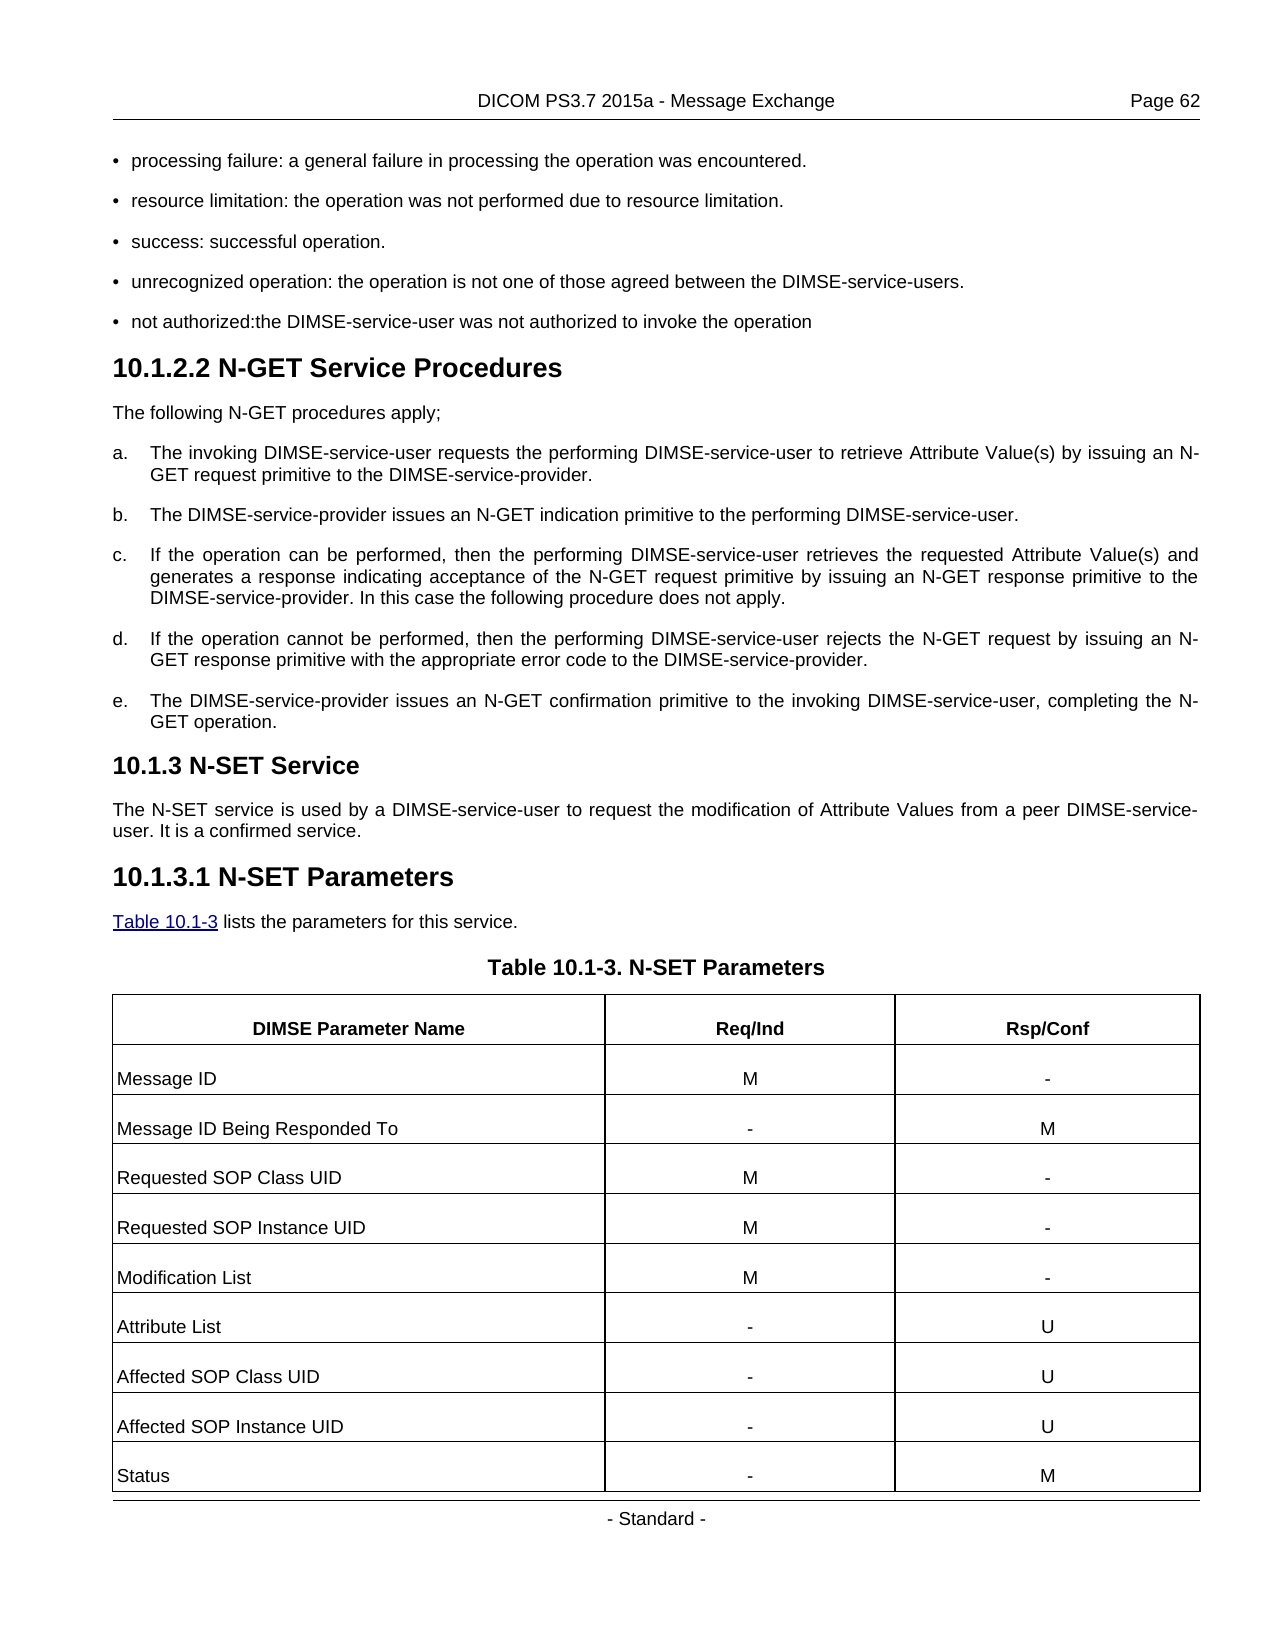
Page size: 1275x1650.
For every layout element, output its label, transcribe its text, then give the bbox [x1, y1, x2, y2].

table_cell - [606, 1095, 894, 1143]
table_cell Message ID Being Responded To [113, 1095, 604, 1143]
list If the operation can be performed, then the performing DIMSE-service-user retrieves the requested Attribute Value(s) and generates a response indicating acceptance of the N-GET request primitive by issuing an N-GET response primitive to the DIMSE-service-provider. In this case the following procedure does not apply. [112, 544, 1200, 609]
table_cell Message ID [113, 1045, 604, 1093]
table_cell M [896, 1095, 1199, 1143]
list unrecognized operation: the operation is not one of those agreed between the DIMSE-service-users. [112, 271, 1200, 292]
text Table 10.1-3 lists the parameters for this service. [112, 911, 1200, 932]
table_cell Affected SOP Class UID [113, 1343, 604, 1392]
table_cell Requested SOP Class UID [113, 1144, 604, 1193]
table_cell U [896, 1293, 1199, 1342]
table_cell Status [113, 1442, 604, 1491]
table_cell - [896, 1244, 1199, 1292]
table_cell - [896, 1045, 1199, 1093]
list The DIMSE-service-provider issues an N-GET indication primitive to the performing DIMSE-service-user. [112, 504, 1200, 525]
list The invoking DIMSE-service-user requests the performing DIMSE-service-user to retrieve Attribute Value(s) by issuing an N-GET request primitive to the DIMSE-service-provider. [112, 442, 1200, 485]
table_cell U [896, 1393, 1199, 1441]
text 10.1.3.1 N-SET Parameters [112, 861, 1200, 892]
table_cell - [606, 1393, 894, 1441]
list resource limitation: the operation was not performed due to resource limitation. [112, 190, 1200, 212]
table_cell Modification List [113, 1244, 604, 1292]
table_header Rsp/Conf [896, 995, 1199, 1044]
text The N-SET service is used by a DIMSE-service-user to request the modification of Attribute Values from a peer DIMSE-service-user. It is a confirmed service. [112, 799, 1200, 842]
table_cell U [896, 1343, 1199, 1392]
table_cell Affected SOP Instance UID [113, 1393, 604, 1441]
text 10.1.2.2 N-GET Service Procedures [112, 352, 1200, 383]
table_header DIMSE Parameter Name [113, 995, 604, 1044]
text The following N-GET procedures apply; [112, 402, 1200, 423]
table_cell - [896, 1144, 1199, 1193]
table_cell - [606, 1293, 894, 1342]
table_cell - [606, 1442, 894, 1491]
list not authorized:the DIMSE-service-user was not authorized to invoke the operation [112, 311, 1200, 333]
table_header Req/Ind [606, 995, 894, 1044]
table_cell M [606, 1045, 894, 1093]
list If the operation cannot be performed, then the performing DIMSE-service-user rejects the N-GET request by issuing an N-GET response primitive with the appropriate error code to the DIMSE-service-provider. [112, 627, 1200, 671]
table_cell Attribute List [113, 1293, 604, 1342]
table_cell M [606, 1194, 894, 1242]
table_cell M [896, 1442, 1199, 1491]
text 10.1.3 N-SET Service [112, 751, 1200, 780]
table_cell Requested SOP Instance UID [113, 1194, 604, 1242]
list The DIMSE-service-provider issues an N-GET confirmation primitive to the invoking DIMSE-service-user, completing the N-GET operation. [112, 689, 1200, 732]
table_cell M [606, 1244, 894, 1292]
list success: successful operation. [112, 231, 1200, 252]
list processing failure: a general failure in processing the operation was encountered. [112, 150, 1200, 172]
table_cell - [896, 1194, 1199, 1242]
table_cell M [606, 1144, 894, 1193]
table_cell - [606, 1343, 894, 1392]
text Table 10.1-3. N-SET Parameters [112, 955, 1200, 981]
